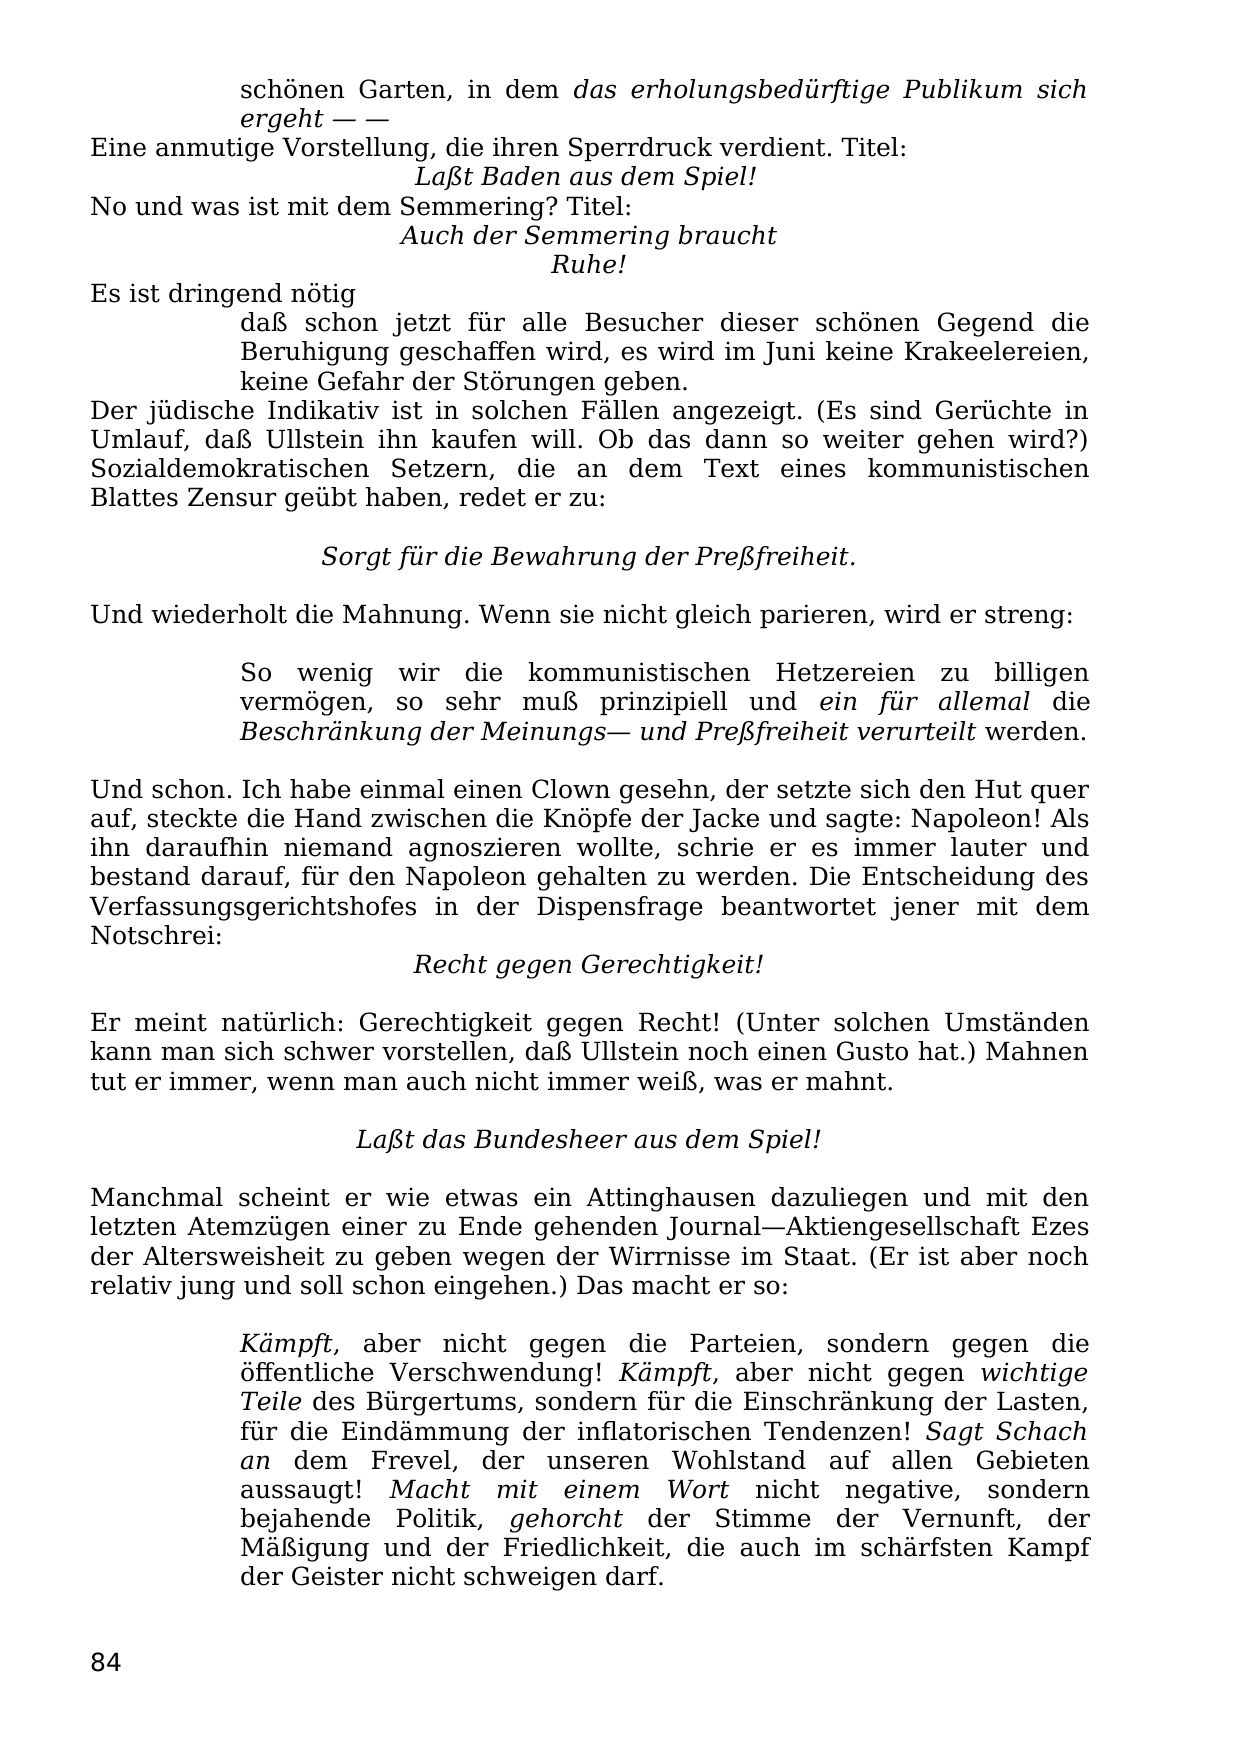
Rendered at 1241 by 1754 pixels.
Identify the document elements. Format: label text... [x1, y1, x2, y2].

text Es ist dringend nötig [90, 279, 1091, 308]
text Der jüdische Indikativ ist in solchen Fällen angezeigt. (Es sind Gerüchte in Umlauf, daß Ullstein ihn kaufen will. Ob das dann so weiter gehen wird?) Sozialdemokratischen Setzern, die an dem Text eines kommunistischen Blattes Zensur geübt haben, redet er zu: [90, 396, 1091, 512]
text Und wiederholt die Mahnung. Wenn sie nicht gleich parieren, wird er streng: [90, 600, 1091, 629]
text Und schon. Ich habe einmal einen Clown gesehn, der setzte sich den Hut quer auf, steckte die Hand zwischen die Knöpfe der Jacke und sagte: Napoleon! Als ihn daraufhin niemand agnoszieren wollte, schrie er es immer lauter und bestand darauf, für den Napoleon gehalten zu werden. Die Entscheidung des Verfassungsgerichtshofes in der Dispensfrage beantwortet jener mit dem Notschrei: [90, 775, 1091, 950]
text Laßt Baden aus dem Spiel! [90, 162, 1091, 192]
text daß schon jetzt für alle Besucher dieser schönen Gegend die Beruhigung geschaffen wird, es wird im Juni keine Krakeelereien, keine Gefahr der Störungen geben. [240, 308, 1091, 396]
text Manchmal scheint er wie etwas ein Attinghausen dazuliegen und mit den letzten Atemzügen einer zu Ende gehenden Journal—Aktiengesellschaft Ezes der Altersweisheit zu geben wegen der Wirrnisse im Staat. (Er ist aber noch relativ jung und soll schon eingehen.) Das macht er so: [90, 1183, 1091, 1300]
text Sorgt für die Bewahrung der Preßfreiheit. [90, 542, 1091, 571]
text Ruhe! [90, 250, 1091, 279]
text Kämpft, aber nicht gegen die Parteien, sondern gegen die öffentliche Verschwendung! Kämpft, aber nicht gegen wichtige Teile des Bürgertums, sondern für die Einschränkung der Lasten, für die Eindämmung der inflatorischen Tendenzen! Sagt Schach an dem Frevel, der unseren Wohlstand auf allen Gebieten aussaugt! Macht mit einem Wort nicht negative, sondern bejahende Politik, gehorcht der Stimme der Vernunft, der Mäßigung und der Friedlichkeit, die auch im schärfsten Kampf der Geister nicht schweigen darf. [240, 1329, 1091, 1592]
text No und was ist mit dem Semmering? Titel: [90, 192, 1091, 221]
text Eine anmutige Vorstellung, die ihren Sperrdruck verdient. Titel: [90, 133, 1091, 162]
text So wenig wir die kommunistischen Hetzereien zu billigen vermögen, so sehr muß prinzipiell und ein für allemal die Beschränkung der Meinungs— und Preßfreiheit verurteilt werden. [240, 658, 1091, 746]
text Auch der Semmering braucht [90, 221, 1091, 250]
text schönen Garten, in dem das erholungsbedürftige Publikum sich ergeht — — [240, 75, 1091, 133]
text Laßt das Bundesheer aus dem Spiel! [90, 1125, 1091, 1154]
text Recht gegen Gerechtigkeit! [90, 950, 1091, 979]
text Er meint natürlich: Gerechtigkeit gegen Recht! (Unter solchen Umständen kann man sich schwer vorstellen, daß Ullstein noch einen Gusto hat.) Mahnen tut er immer, wenn man auch nicht immer weiß, was er mahnt. [90, 1008, 1091, 1096]
